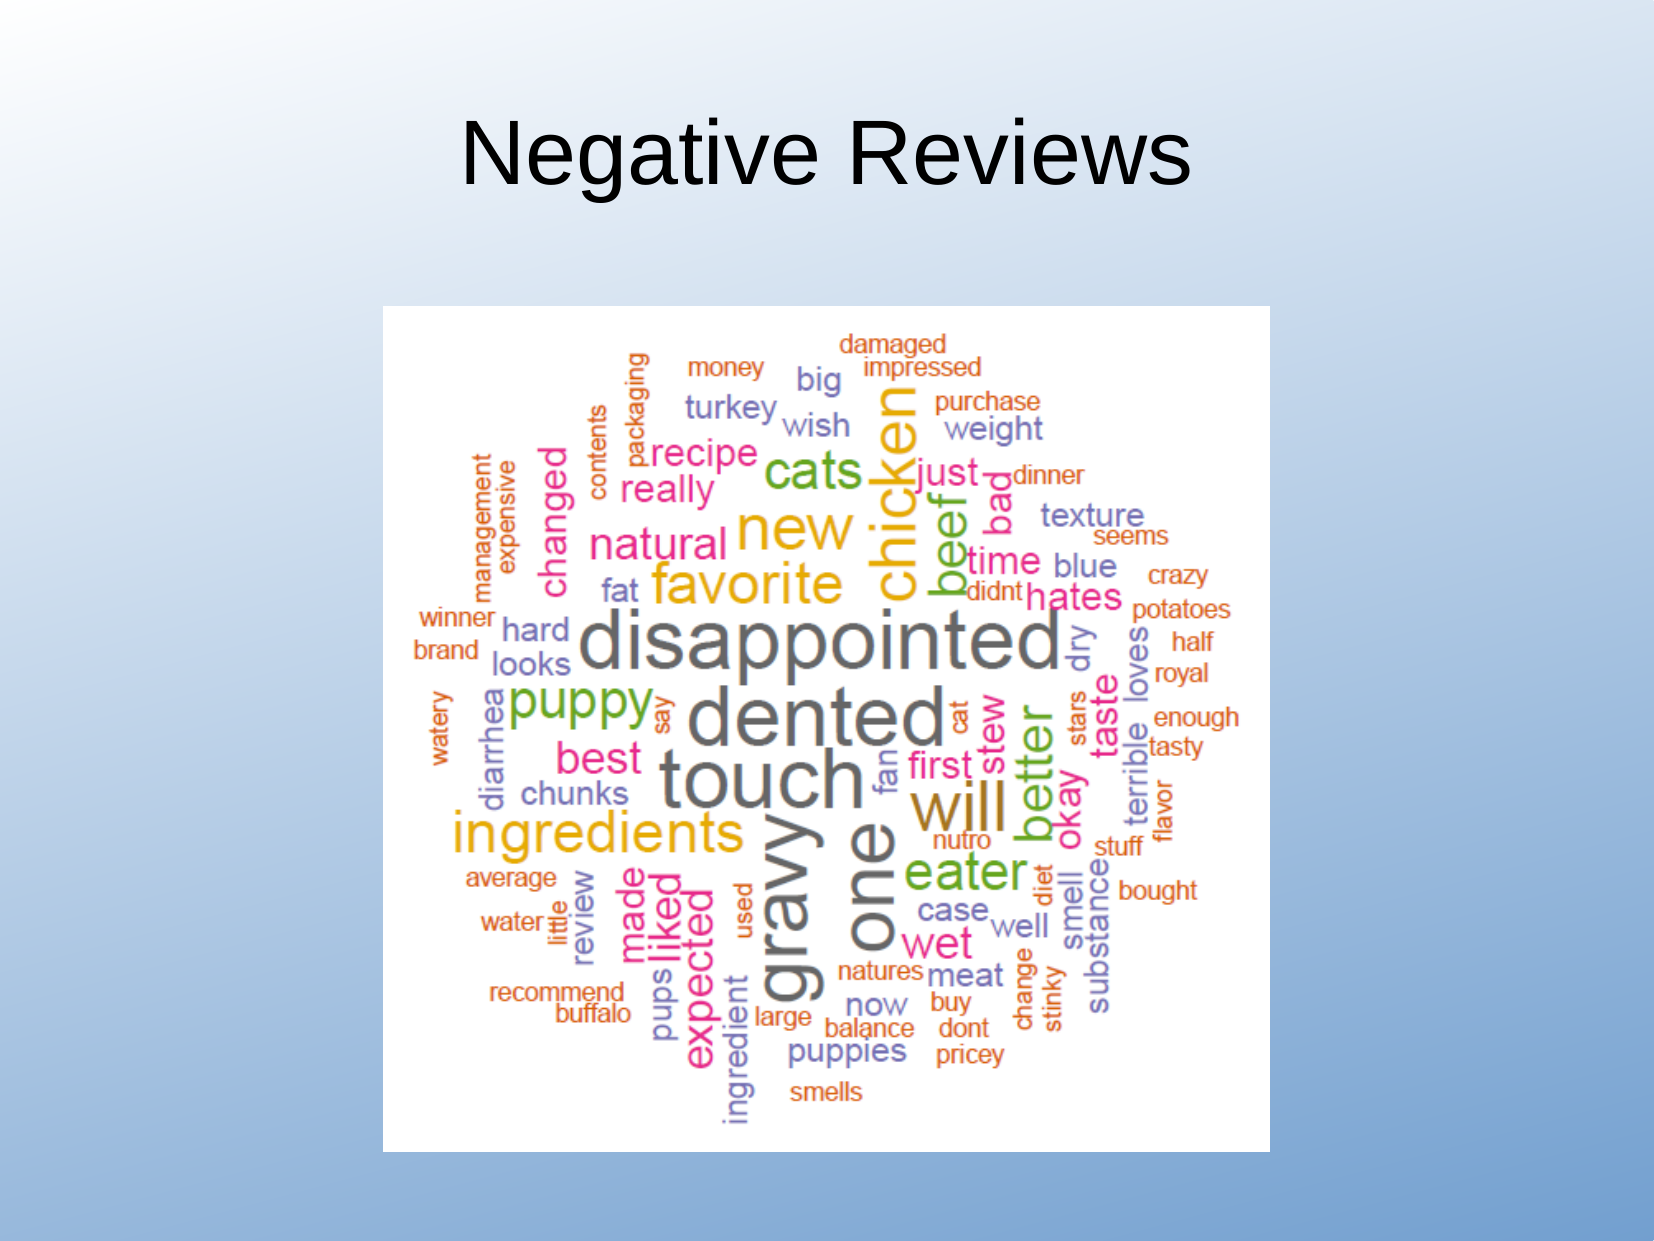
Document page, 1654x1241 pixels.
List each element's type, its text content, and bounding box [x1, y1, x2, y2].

title Negative Reviews [82, 49, 1571, 257]
picture [383, 306, 1270, 1152]
